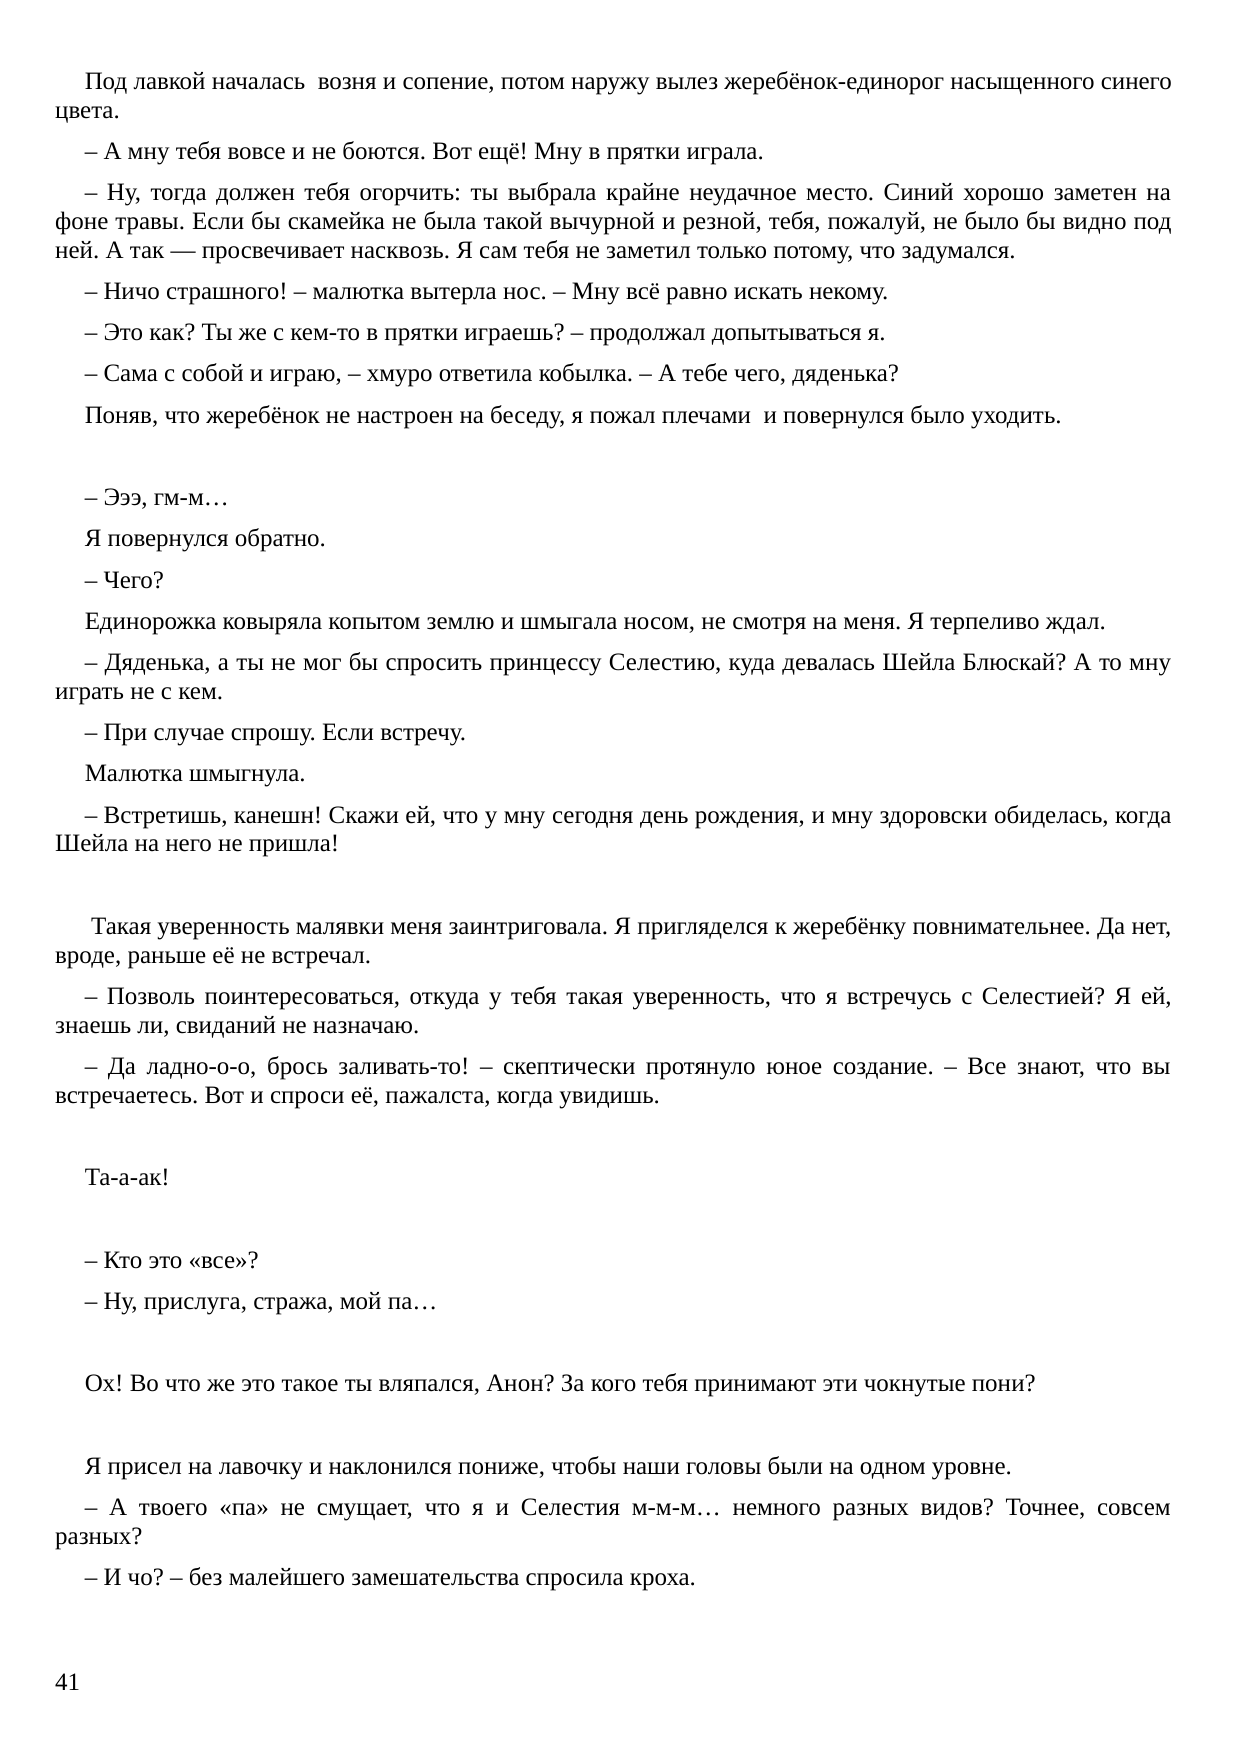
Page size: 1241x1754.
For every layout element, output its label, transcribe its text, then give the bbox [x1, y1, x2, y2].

text – Это как? Ты же с кем-то в прятки играешь? – продолжал допытываться я. [55, 317, 1173, 346]
text – Ну, тогда должен тебя огорчить: ты выбрала крайне неудачное место. Синий хорошо заметен на фоне травы. Если бы скамейка не была такой вычурной и резной, тебя, пожалуй, не было бы видно под ней. А так — просвечивает насквозь. Я сам тебя не заметил только потому, что задумался. [55, 177, 1173, 263]
text Та-а-ак! [55, 1162, 1173, 1191]
text – Чего? [55, 565, 1173, 593]
text – Да ладно-о-о, брось заливать-то! – скептически протянуло юное создание. – Все знают, что вы встречаетесь. Вот и спроси её, пажалста, когда увидишь. [55, 1051, 1173, 1108]
text Такая уверенность малявки меня заинтриговала. Я пригляделся к жеребёнку повнимательнее. Да нет, вроде, раньше её не встречал. [55, 911, 1173, 968]
text – Встретишь, канешн! Скажи ей, что у мну сегодня день рождения, и мну здоровски обиделась, когда Шейла на него не пришла! [55, 800, 1173, 857]
text – При случае спрошу. Если встречу. [55, 717, 1173, 746]
text – Эээ, гм-м… [55, 482, 1173, 511]
text – Позволь поинтересоваться, откуда у тебя такая уверенность, что я встречусь с Селестией? Я ей, знаешь ли, свиданий не назначаю. [55, 981, 1173, 1038]
text Я присел на лавочку и наклонился пониже, чтобы наши головы были на одном уровне. [55, 1451, 1173, 1480]
text – И чо? – без малейшего замешательства спросила кроха. [55, 1562, 1173, 1591]
text Я повернулся обратно. [55, 523, 1173, 552]
text Ох! Во что же это такое ты вляпался, Анон? За кого тебя принимают эти чокнутые пони? [55, 1368, 1173, 1397]
text – А твоего «па» не смущает, что я и Селестия м-м-м… немного разных видов? Точнее, совсем разных? [55, 1492, 1173, 1550]
text – Кто это «все»? [55, 1245, 1173, 1273]
text – Ничо страшного! – малютка вытерла нос. – Мну всё равно искать некому. [55, 276, 1173, 305]
text Единорожка ковыряла копытом землю и шмыгала носом, не смотря на меня. Я терпеливо ждал. [55, 606, 1173, 635]
text Под лавкой началась возня и сопение, потом наружу вылез жеребёнок-единорог насыщенного синего цвета. [55, 66, 1173, 123]
text – Ну, прислуга, стража, мой па… [55, 1286, 1173, 1315]
text – Сама с собой и играю, – хмуро ответила кобылка. – А тебе чего, дяденька? [55, 358, 1173, 387]
text Поняв, что жеребёнок не настроен на беседу, я пожал плечами и повернулся было уходить. [55, 400, 1173, 428]
text Малютка шмыгнула. [55, 758, 1173, 787]
text – Дяденька, а ты не мог бы спросить принцессу Селестию, куда девалась Шейла Блюскай? А то мну играть не с кем. [55, 647, 1173, 705]
text – А мну тебя вовсе и не боются. Вот ещё! Мну в прятки играла. [55, 136, 1173, 165]
